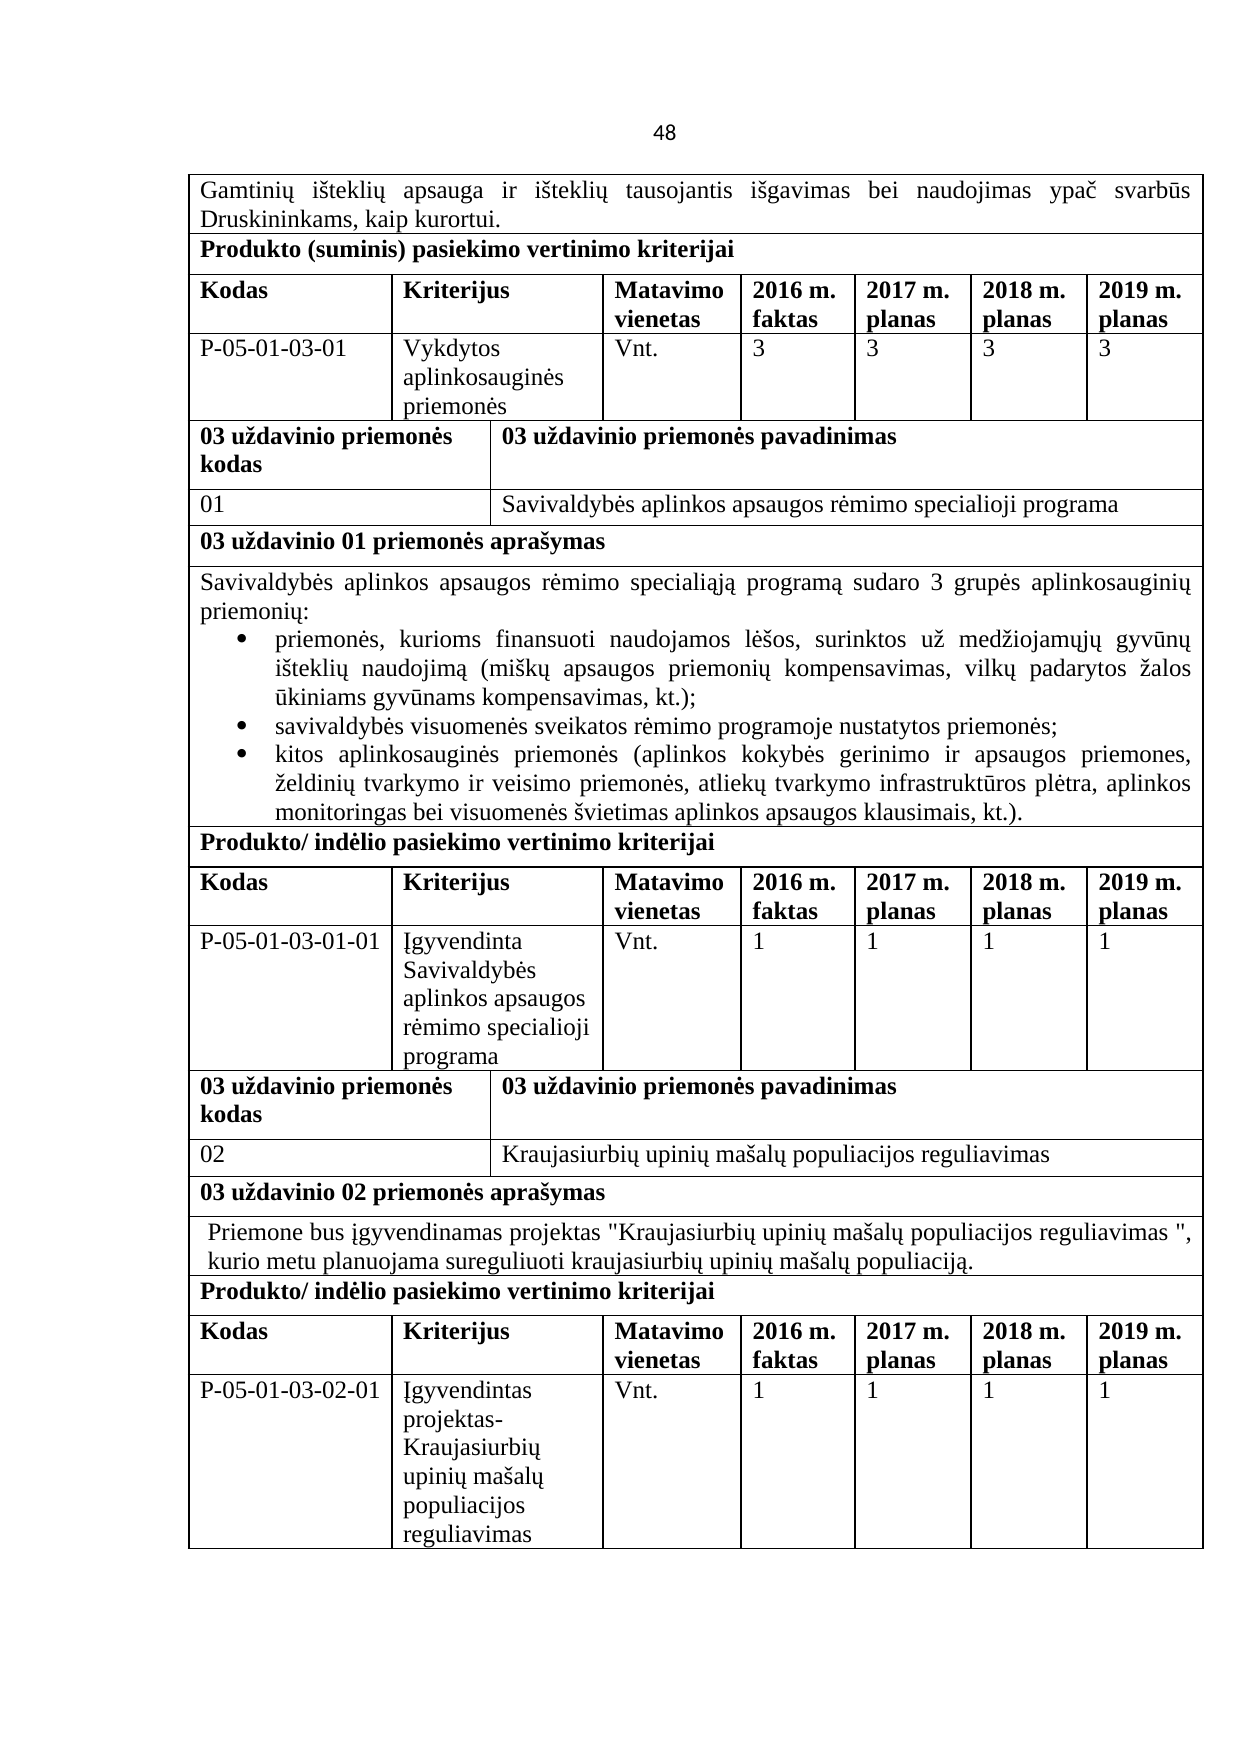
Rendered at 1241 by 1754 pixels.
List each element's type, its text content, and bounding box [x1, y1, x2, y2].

table_cell Savivaldybės aplinkos apsaugos rėmimo specialiąją programą sudaro 3 grupės aplinkosauginių priemonių:  priemonės, kurioms finansuoti naudojamos lėšos, surinktos už medžiojamųjų gyvūnų išteklių naudojimą (miškų apsaugos priemonių kompensavimas, vilkų padarytos žalos ūkiniams gyvūnams kompensavimas, kt.);  savivaldybės visuomenės sveikatos rėmimo programoje nustatytos priemonės;  kitos aplinkosauginės priemonės (aplinkos kokybės gerinimo ir apsaugos priemones, želdinių tvarkymo ir veisimo priemonės, atliekų tvarkymo infrastruktūros plėtra, aplinkos monitoringas bei visuomenės švietimas aplinkos apsaugos klausimais, kt.). [190, 567, 1202, 826]
table_cell 2017 m. planas [856, 275, 970, 332]
table_cell Vnt. [604, 334, 740, 420]
table_cell 1 [972, 926, 1086, 1070]
table_cell 2017 m. planas [856, 868, 970, 925]
table_cell 3 [742, 334, 854, 420]
table_cell Produkto (suminis) pasiekimo vertinimo kriterijai [190, 234, 1202, 274]
table_cell Vnt. [604, 1375, 740, 1547]
table_cell 03 uždavinio priemonės pavadinimas [491, 1071, 1202, 1138]
table_cell Įgyvendinta Savivaldybės aplinkos apsaugos rėmimo specialioji programa [393, 926, 602, 1070]
table_cell Produkto/ indėlio pasiekimo vertinimo kriterijai [190, 1276, 1202, 1315]
table_cell Vnt. [604, 926, 740, 1070]
table_cell 2016 m. faktas [742, 275, 854, 332]
table_cell Priemone bus įgyvendinamas projektas "Kraujasiurbių upinių mašalų populiacijos reguliavimas ", kurio metu planuojama sureguliuoti kraujasiurbių upinių mašalų populiaciją. [190, 1217, 1202, 1275]
table_cell Kraujasiurbių upinių mašalų populiacijos reguliavimas [491, 1140, 1202, 1176]
table_cell Įgyvendintas projektas- Kraujasiurbių upinių mašalų populiacijos reguliavimas [393, 1375, 602, 1547]
table_cell Matavimo vienetas [604, 1316, 740, 1374]
table_cell 2016 m. faktas [742, 1316, 854, 1374]
table_cell Kodas [190, 275, 391, 332]
table_cell Kriterijus [393, 1316, 602, 1374]
table_cell P-05-01-03-02-01 [190, 1375, 391, 1547]
table_cell 1 [972, 1375, 1086, 1547]
table_cell 1 [742, 1375, 854, 1547]
table_cell Kriterijus [393, 868, 602, 925]
table_cell Gamtinių išteklių apsauga ir išteklių tausojantis išgavimas bei naudojimas ypač svarbūs Druskininkams, kaip kurortui. [190, 175, 1202, 233]
table_cell 2019 m. planas [1088, 275, 1202, 332]
table_cell 1 [1088, 926, 1202, 1070]
table_cell 2018 m. planas [972, 868, 1086, 925]
table_cell 2018 m. planas [972, 275, 1086, 332]
table_cell 3 [1088, 334, 1202, 420]
table_cell 03 uždavinio 01 priemonės aprašymas [190, 526, 1202, 566]
table_cell 1 [856, 926, 970, 1070]
table_cell 03 uždavinio priemonės pavadinimas [491, 421, 1202, 488]
table_cell 2019 m. planas [1088, 1316, 1202, 1374]
table_cell 03 uždavinio 02 priemonės aprašymas [190, 1177, 1202, 1216]
table_cell Matavimo vienetas [604, 868, 740, 925]
table_cell Kodas [190, 1316, 391, 1374]
table_cell Produkto/ indėlio pasiekimo vertinimo kriterijai [190, 827, 1202, 866]
table_cell 2016 m. faktas [742, 868, 854, 925]
table_cell 03 uždavinio priemonės kodas [190, 1071, 490, 1138]
table_cell 2019 m. planas [1088, 868, 1202, 925]
table_cell Kriterijus [393, 275, 602, 332]
table_cell 3 [856, 334, 970, 420]
table_cell 1 [742, 926, 854, 1070]
table_cell 2018 m. planas [972, 1316, 1086, 1374]
table_cell Savivaldybės aplinkos apsaugos rėmimo specialioji programa [491, 490, 1202, 525]
table_cell Vykdytos aplinkosauginės priemonės [393, 334, 602, 420]
table_cell Matavimo vienetas [604, 275, 740, 332]
table_cell 02 [190, 1140, 490, 1176]
table_cell 2017 m. planas [856, 1316, 970, 1374]
table_cell 1 [1088, 1375, 1202, 1547]
table_cell 01 [190, 490, 490, 525]
table_cell 3 [972, 334, 1086, 420]
table_cell 1 [856, 1375, 970, 1547]
table_cell P-05-01-03-01-01 [190, 926, 391, 1070]
table_cell 03 uždavinio priemonės kodas [190, 421, 490, 488]
table_cell Kodas [190, 868, 391, 925]
table_cell P-05-01-03-01 [190, 334, 391, 420]
